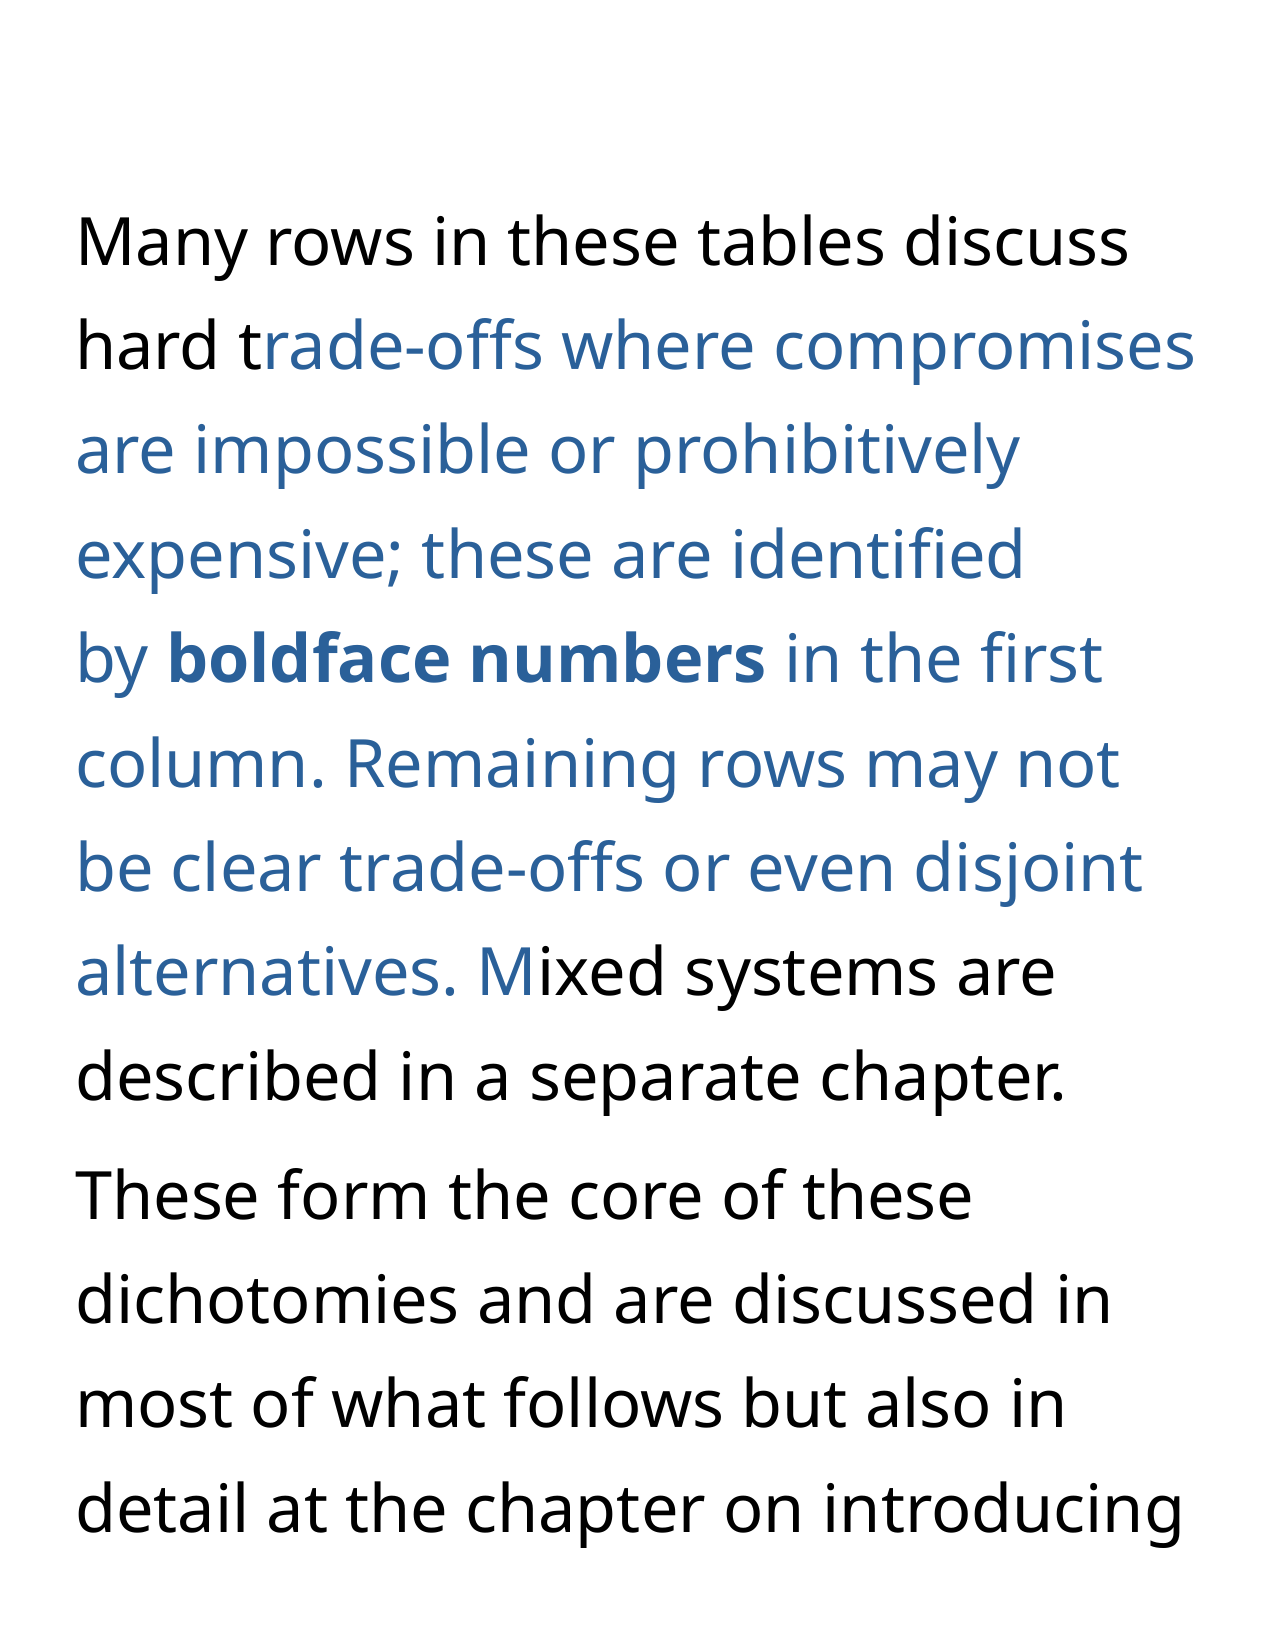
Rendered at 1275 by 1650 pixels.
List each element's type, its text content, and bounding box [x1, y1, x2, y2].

text These form the core of these dichotomies and are discussed in most of what follows but also in detail at the chapter on introducing [75, 1148, 1200, 1552]
text Many rows in these tables discuss hard trade-offs where compromises are impossible or prohibitively expensive; these are identified by boldface numbers in the first column. Remaining rows may not be clear trade-offs or even disjoint alternatives. Mixed systems are described in a separate chapter. [75, 194, 1200, 1120]
